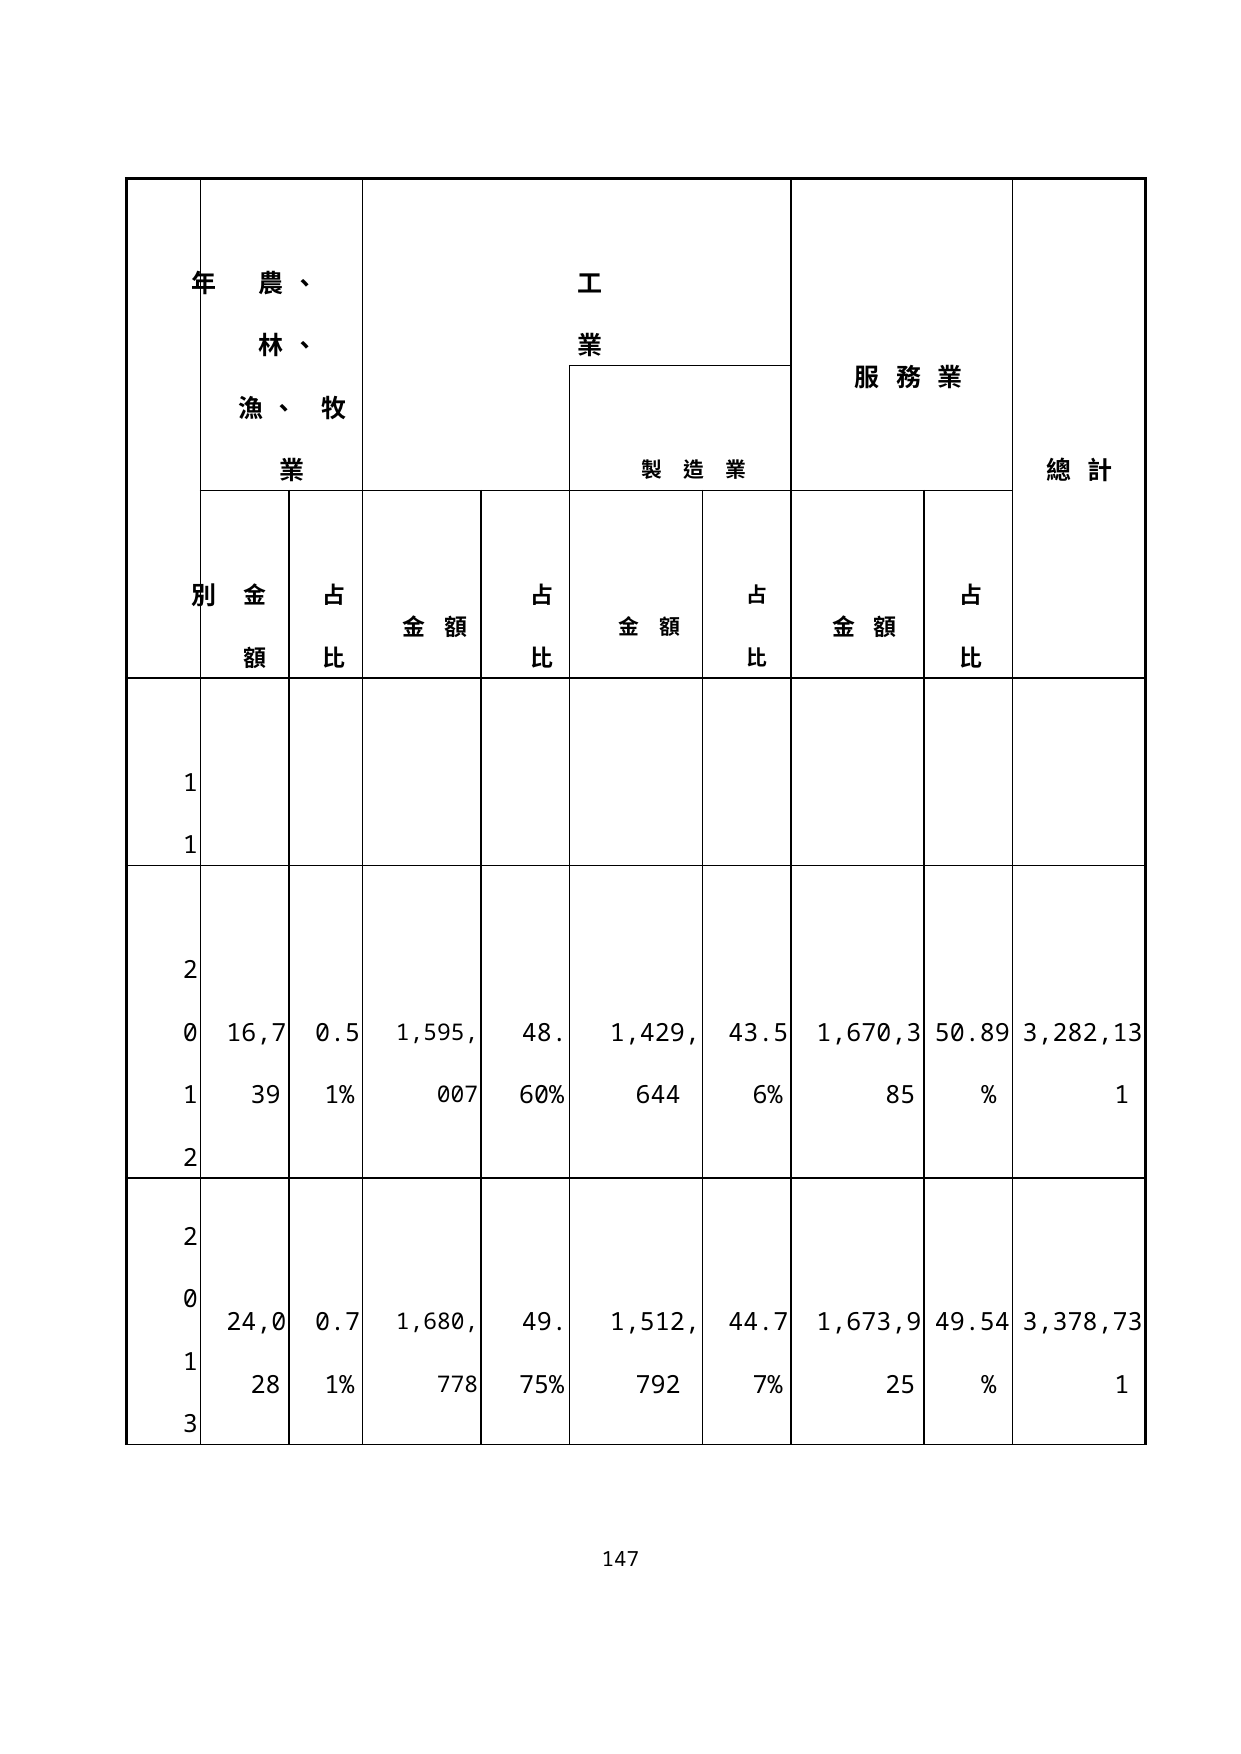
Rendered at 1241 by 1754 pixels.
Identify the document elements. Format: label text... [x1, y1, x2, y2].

table_cell 1,595,007 [363, 866, 480, 1177]
table_cell [482, 679, 569, 865]
table_cell 48.60% [482, 866, 569, 1177]
table_cell 1,670,385 [792, 866, 923, 1177]
table_cell [201, 679, 288, 865]
table_cell 49.75% [482, 1179, 569, 1444]
table_cell 1,673,925 [792, 1179, 923, 1444]
table_cell 2012 [128, 866, 200, 1177]
table_cell 44.77% [703, 1179, 790, 1444]
table_cell [570, 679, 702, 865]
table_cell 占比 [290, 491, 362, 677]
table_cell [703, 679, 790, 865]
table_header 總計 [1013, 180, 1144, 490]
table_header 農、林、 漁、牧業 [201, 180, 362, 490]
table_cell 1,429,644 [570, 866, 702, 1177]
table_cell 3,282,131 [1013, 866, 1144, 1177]
table_cell 占比 [482, 491, 569, 677]
table_cell [792, 679, 923, 865]
table_cell [1013, 490, 1144, 677]
table_cell [363, 679, 480, 865]
table_cell 0.51% [290, 866, 362, 1177]
table_cell 占比 [925, 491, 1012, 677]
table_cell 0.71% [290, 1179, 362, 1444]
table_cell [290, 679, 362, 865]
table_cell 金額 [201, 491, 288, 677]
table_cell 1,680,778 [363, 1179, 480, 1444]
table_cell 24,028 [201, 1179, 288, 1444]
table_cell 49.54% [925, 1179, 1012, 1444]
table_cell 1,512,792 [570, 1179, 702, 1444]
table_cell 金額 [570, 491, 702, 677]
table_cell 3,378,731 [1013, 1179, 1144, 1444]
table_cell 別 [128, 490, 200, 677]
table_cell [1013, 679, 1144, 865]
table_cell 2013 [128, 1179, 200, 1444]
table_cell [925, 679, 1012, 865]
table_cell 製造業 [570, 366, 790, 490]
table_cell 16,739 [201, 866, 288, 1177]
table_cell [363, 365, 569, 490]
table_header 服務業 [792, 180, 1012, 490]
table_cell 占比 [703, 491, 790, 677]
table_cell 11 [128, 679, 200, 865]
table_cell 43.56% [703, 866, 790, 1177]
table_header 工 業 [363, 180, 790, 365]
table_cell 50.89% [925, 866, 1012, 1177]
table_header 年 [128, 180, 200, 490]
table_cell 金額 [792, 491, 923, 677]
table_cell 金額 [363, 491, 480, 677]
